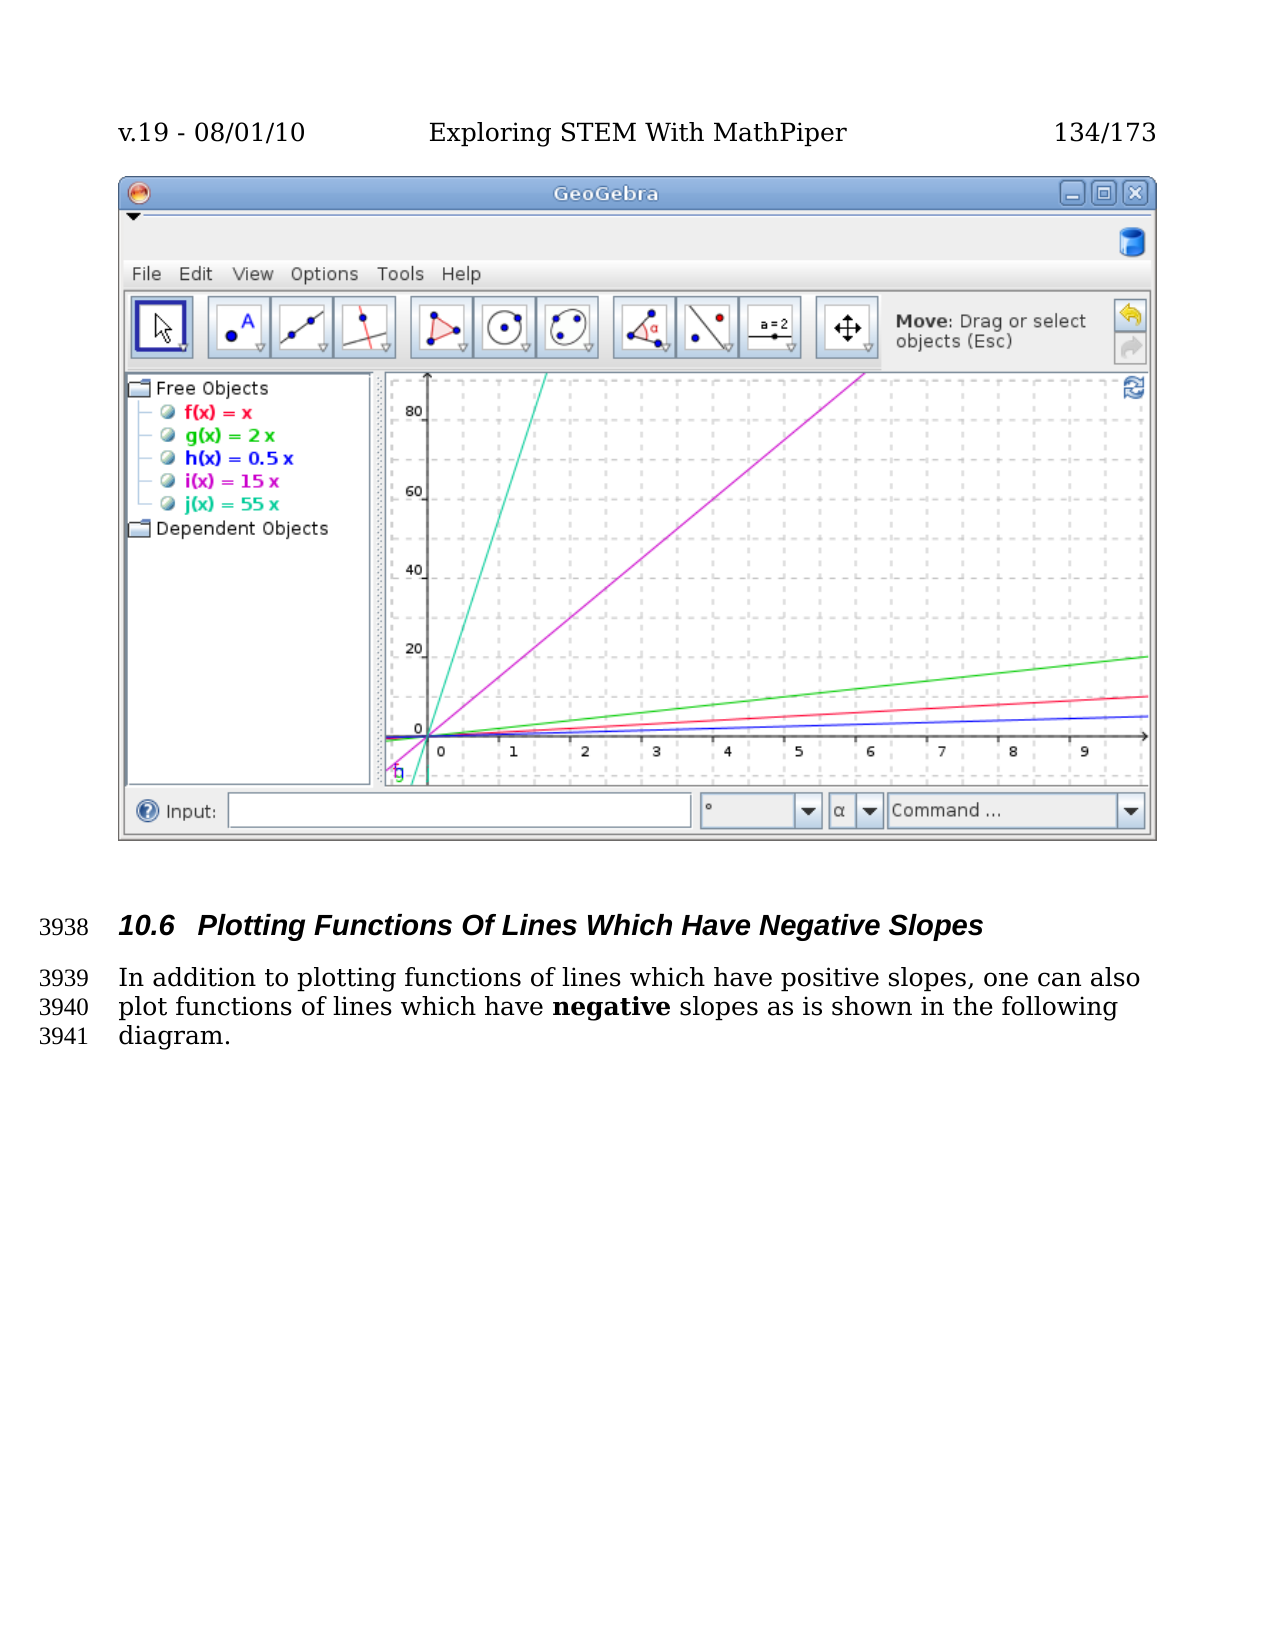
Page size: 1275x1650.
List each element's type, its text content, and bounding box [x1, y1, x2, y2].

text In addition to plotting functions of lines which have positive slopes, one can also plot functions of lines which have negative slopes as is shown in the following diagram. [118, 963, 1157, 1051]
picture [118, 176, 1157, 841]
subtitle Plotting Functions Of Lines Which Have Negative Slopes [118, 908, 1157, 942]
